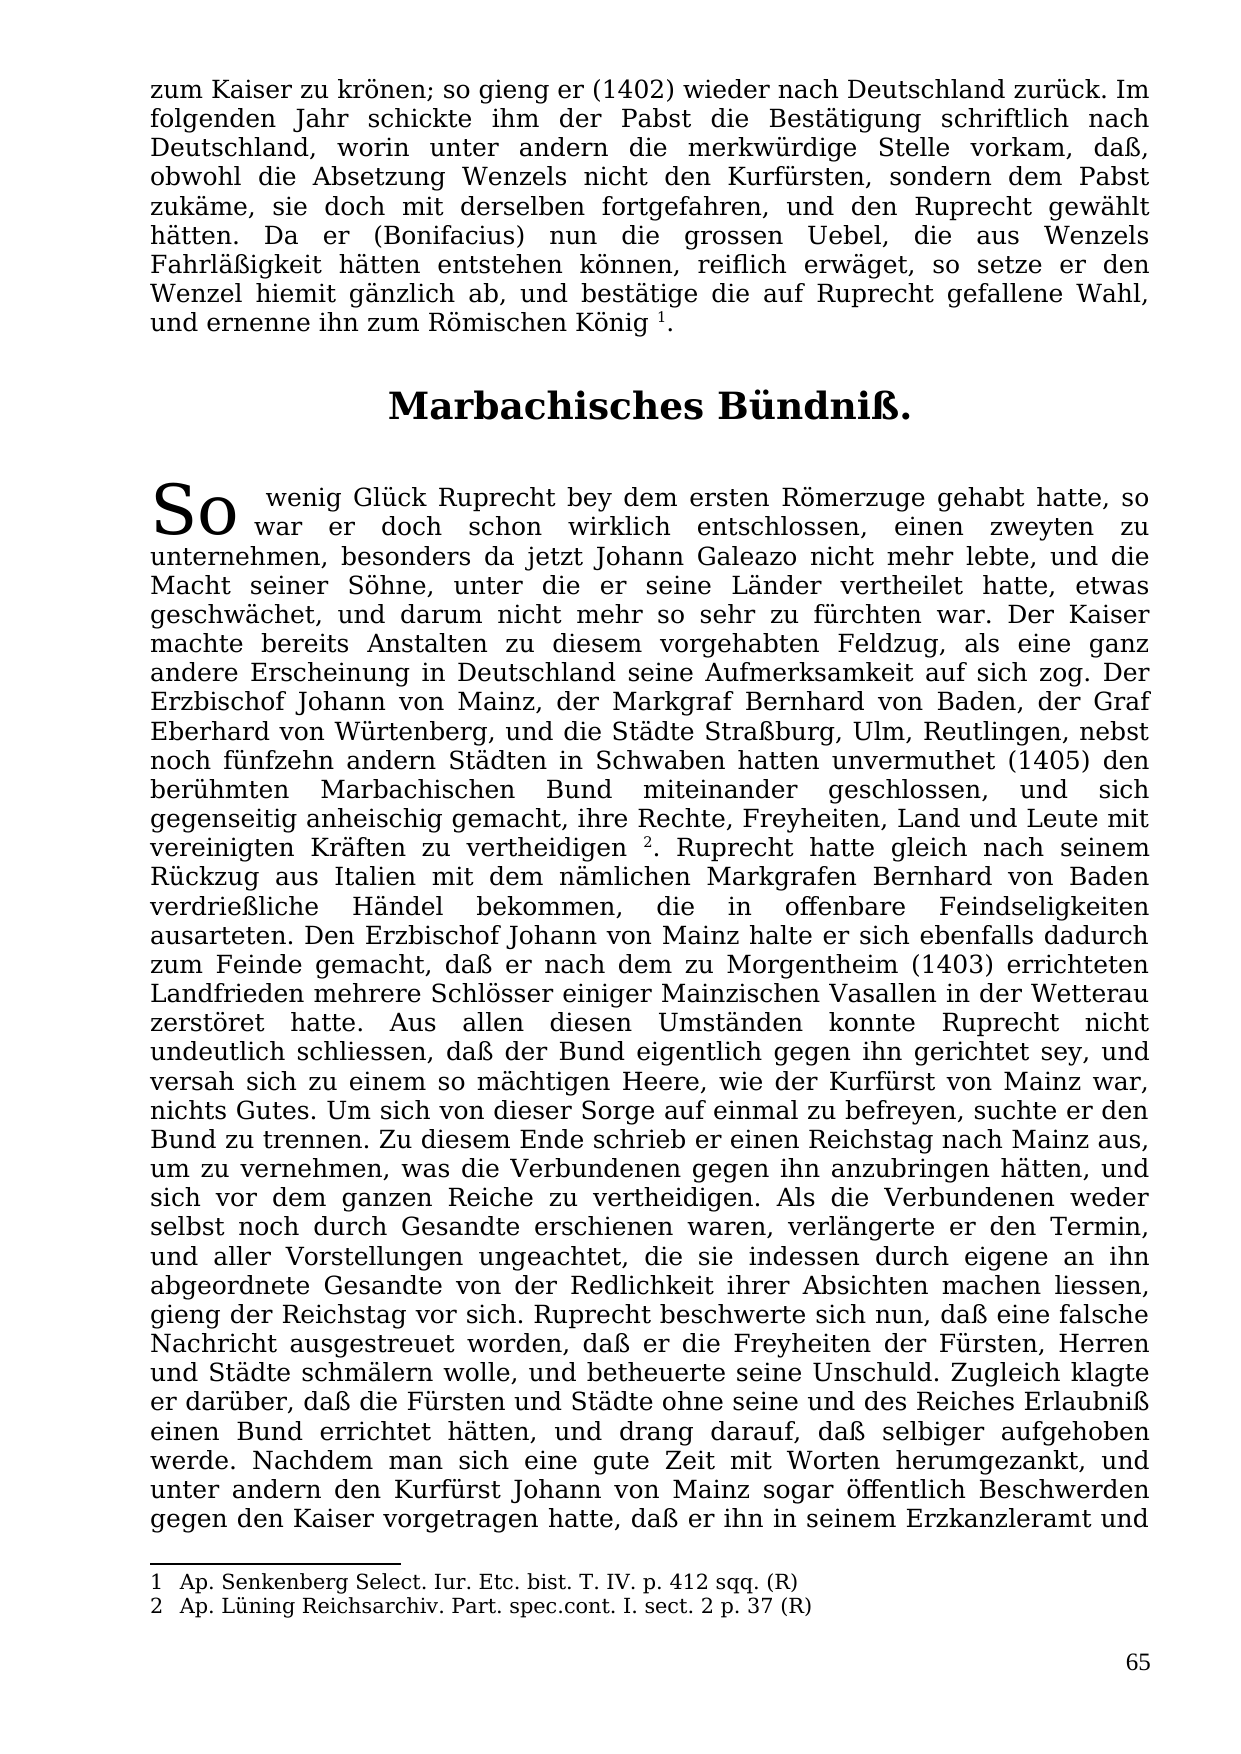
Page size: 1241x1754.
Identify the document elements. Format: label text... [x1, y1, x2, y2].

text zum Kaiser zu krönen; so gieng er (1402) wieder nach Deutschland zurück. Im folgenden Jahr schickte ihm der Pabst die Bestätigung schriftlich nach Deutschland, worin unter andern die merkwürdige Stelle vorkam, daß, obwohl die Absetzung Wenzels nicht den Kurfürsten, sondern dem Pabst zukäme, sie doch mit derselben fortgefahren, und den Ruprecht gewählt hätten. Da er (Bonifacius) nun die grossen Uebel, die aus Wenzels Fahrläßigkeit hätten entstehen können, reiflich erwäget, so setze er den Wenzel hiemit gänzlich ab, und bestätige die auf Ruprecht gefallene Wahl, und ernenne ihn zum Römischen König . [150, 75, 1151, 337]
text Ap. Senkenberg Select. Iur. Etc. bist. T. IV. p. 412 sqq. (R) [150, 1570, 1151, 1594]
text Ap. Lüning Reichsarchiv. Part. spec.cont. I. sect. 2 p. 37 (R) [150, 1594, 1151, 1618]
text So wenig Glück Ruprecht bey dem ersten Römerzuge gehabt hatte, so war er doch schon wirklich entschlossen, einen zweyten zu unternehmen, besonders da jetzt Johann Galeazo nicht mehr lebte, und die Macht seiner Söhne, unter die er seine Länder vertheilet hatte, etwas geschwächet, und darum nicht mehr so sehr zu fürchten war. Der Kaiser machte bereits Anstalten zu diesem vorgehabten Feldzug, als eine ganz andere Erscheinung in Deutschland seine Aufmerksamkeit auf sich zog. Der Erzbischof Johann von Mainz, der Markgraf Bernhard von Baden, der Graf Eberhard von Würtenberg, und die Städte Straßburg, Ulm, Reutlingen, nebst noch fünfzehn andern Städten in Schwaben hatten unvermuthet (1405) den berühmten Marbachischen Bund miteinander geschlossen, und sich gegenseitig anheischig gemacht, ihre Rechte, Freyheiten, Land und Leute mit vereinigten Kräften zu vertheidigen . Ruprecht hatte gleich nach seinem Rückzug aus Italien mit dem nämlichen Markgrafen Bernhard von Baden verdrießliche Händel bekommen, die in offenbare Feindseligkeiten ausarteten. Den Erzbischof Johann von Mainz halte er sich ebenfalls dadurch zum Feinde gemacht, daß er nach dem zu Morgentheim (1403) errichteten Landfrieden mehrere Schlösser einiger Mainzischen Vasallen in der Wetterau zerstöret hatte. Aus allen diesen Umständen konnte Ruprecht nicht undeutlich schliessen, daß der Bund eigentlich gegen ihn gerichtet sey, und versah sich zu einem so mächtigen Heere, wie der Kurfürst von Mainz war, nichts Gutes. Um sich von dieser Sorge auf einmal zu befreyen, suchte er den Bund zu trennen. Zu diesem Ende schrieb er einen Reichstag nach Mainz aus, um zu vernehmen, was die Verbundenen gegen ihn anzubringen hätten, und sich vor dem ganzen Reiche zu vertheidigen. Als die Verbundenen weder selbst noch durch Gesandte erschienen waren, verlängerte er den Termin, und aller Vorstellungen ungeachtet, die sie indessen durch eigene an ihn abgeordnete Gesandte von der Redlichkeit ihrer Absichten machen liessen, gieng der Reichstag vor sich. Ruprecht beschwerte sich nun, daß eine falsche Nachricht ausgestreuet worden, daß er die Freyheiten der Fürsten, Herren und Städte schmälern wolle, und betheuerte seine Unschuld. Zugleich klagte er darüber, daß die Fürsten und Städte ohne seine und des Reiches Erlaubniß einen Bund errichtet hätten, und drang darauf, daß selbiger aufgehoben werde. Nachdem man sich eine gute Zeit mit Worten herumgezankt, und unter andern den Kurfürst Johann von Mainz sogar öffentlich Beschwerden gegen den Kaiser vorgetragen hatte, daß er ihn in seinem Erzkanzleramt und [150, 483, 1151, 1533]
text Marbachisches Bündniß. [150, 367, 1151, 428]
